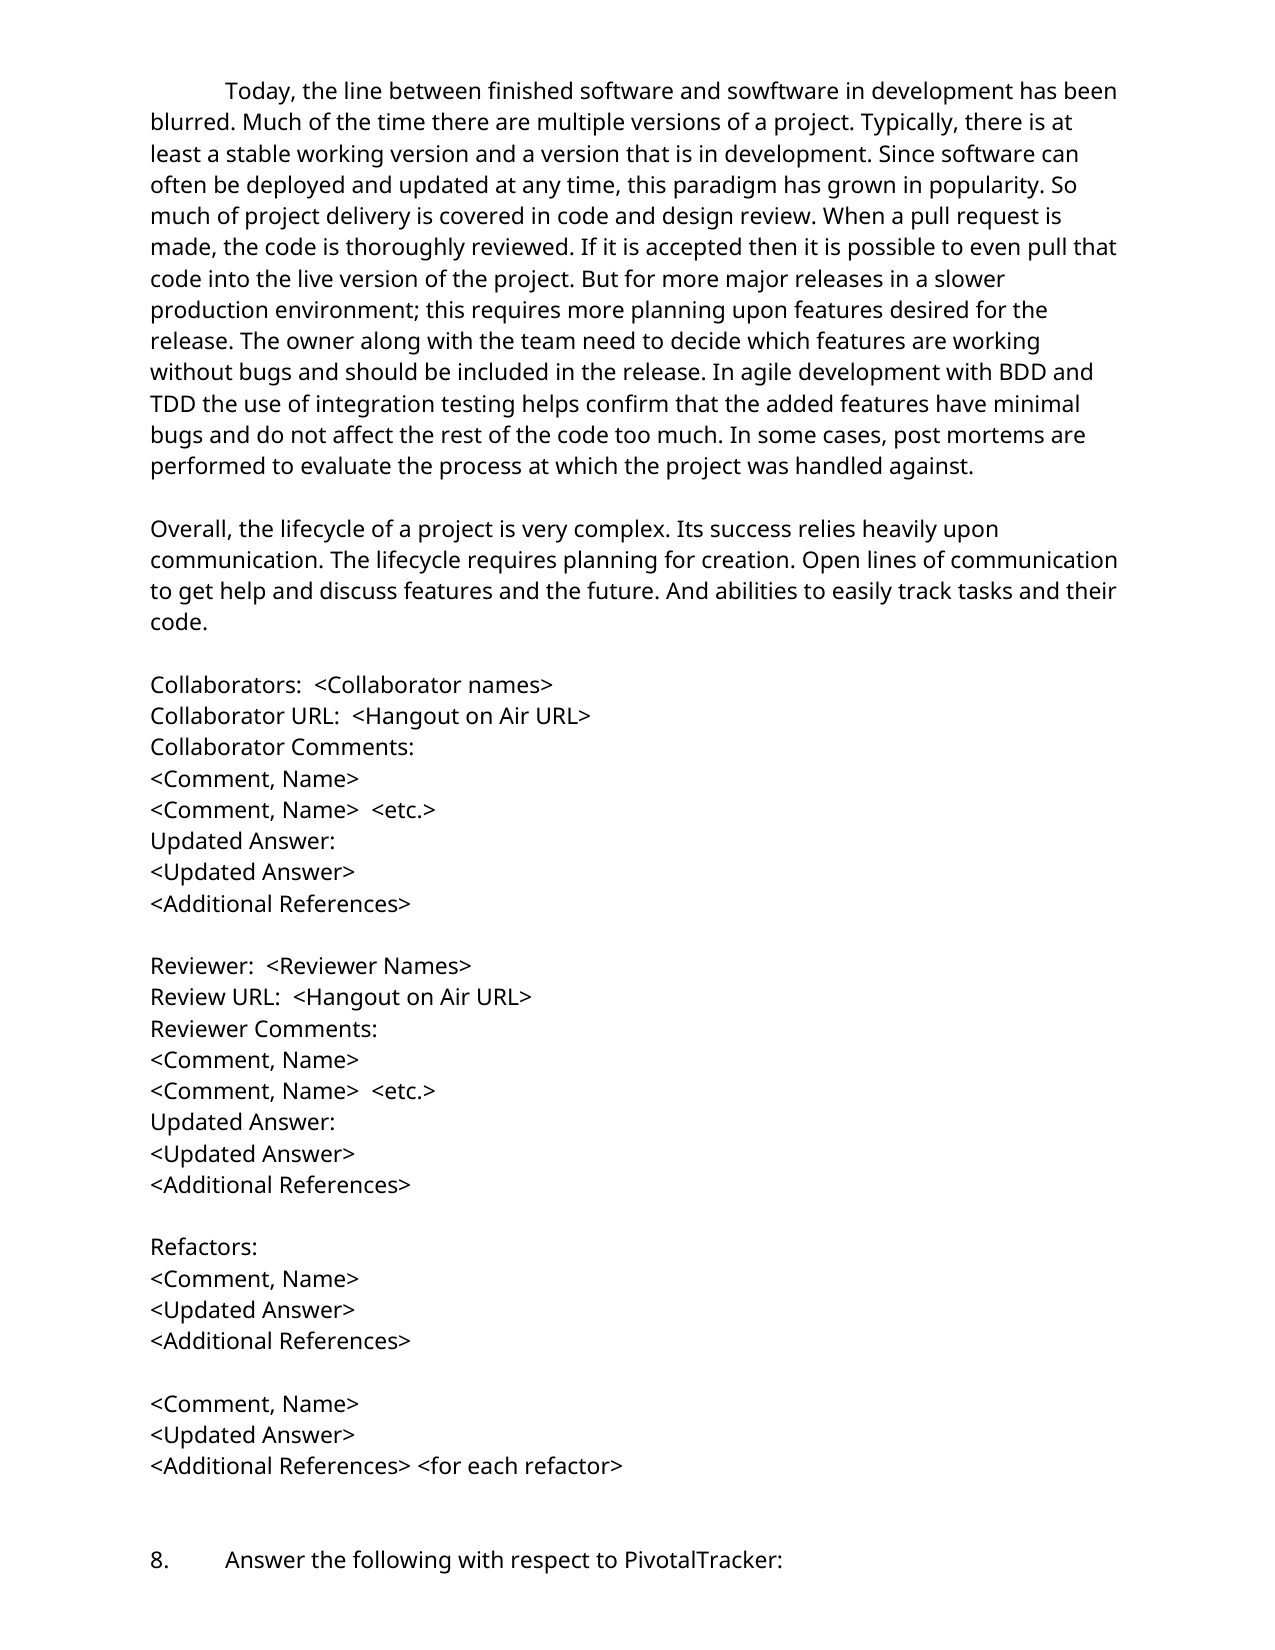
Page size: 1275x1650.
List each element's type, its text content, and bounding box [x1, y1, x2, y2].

text Updated Answer: [150, 825, 1125, 856]
text <Comment, Name> [150, 1387, 1125, 1419]
text <Comment, Name> [150, 1044, 1125, 1075]
text Reviewer Comments: [150, 1012, 1125, 1044]
text <Additional References> [150, 887, 1125, 919]
text 8. Answer the following with respect to PivotalTracker: [150, 1544, 1125, 1575]
text <Comment, Name> <etc.> [150, 794, 1125, 825]
text Reviewer: <Reviewer Names> [150, 950, 1125, 981]
text <Updated Answer> [150, 1294, 1125, 1325]
text <Updated Answer> [150, 1137, 1125, 1169]
text <Updated Answer> [150, 856, 1125, 887]
text <Additional References> [150, 1169, 1125, 1200]
text Updated Answer: [150, 1106, 1125, 1137]
text Overall, the lifecycle of a project is very complex. Its success relies heavily upon communication. The lifecycle requires planning for creation. Open lines of communication to get help and discuss features and the future. And abilities to easily track tasks and their code. [150, 512, 1125, 637]
text Review URL: <Hangout on Air URL> [150, 981, 1125, 1012]
text <Comment, Name> [150, 1262, 1125, 1294]
text Refactors: [150, 1231, 1125, 1262]
text Collaborators: <Collaborator names> [150, 669, 1125, 700]
text <Updated Answer> [150, 1419, 1125, 1450]
text <Comment, Name> [150, 762, 1125, 794]
text Collaborator URL: <Hangout on Air URL> [150, 700, 1125, 731]
text <Additional References> [150, 1325, 1125, 1356]
text Collaborator Comments: [150, 731, 1125, 762]
text <Additional References> <for each refactor> [150, 1450, 1125, 1481]
text <Comment, Name> <etc.> [150, 1075, 1125, 1106]
text Today, the line between finished software and sowftware in development has been blurred. Much of the time there are multiple versions of a project. Typically, there is at least a stable working version and a version that is in development. Since software can often be deployed and updated at any time, this paradigm has grown in popularity. So much of project delivery is covered in code and design review. When a pull request is made, the code is thoroughly reviewed. If it is accepted then it is possible to even pull that code into the live version of the project. But for more major releases in a slower production environment; this requires more planning upon features desired for the release. The owner along with the team need to decide which features are working without bugs and should be included in the release. In agile development with BDD and TDD the use of integration testing helps confirm that the added features have minimal bugs and do not affect the rest of the code too much. In some cases, post mortems are performed to evaluate the process at which the project was handled against. [150, 75, 1125, 481]
